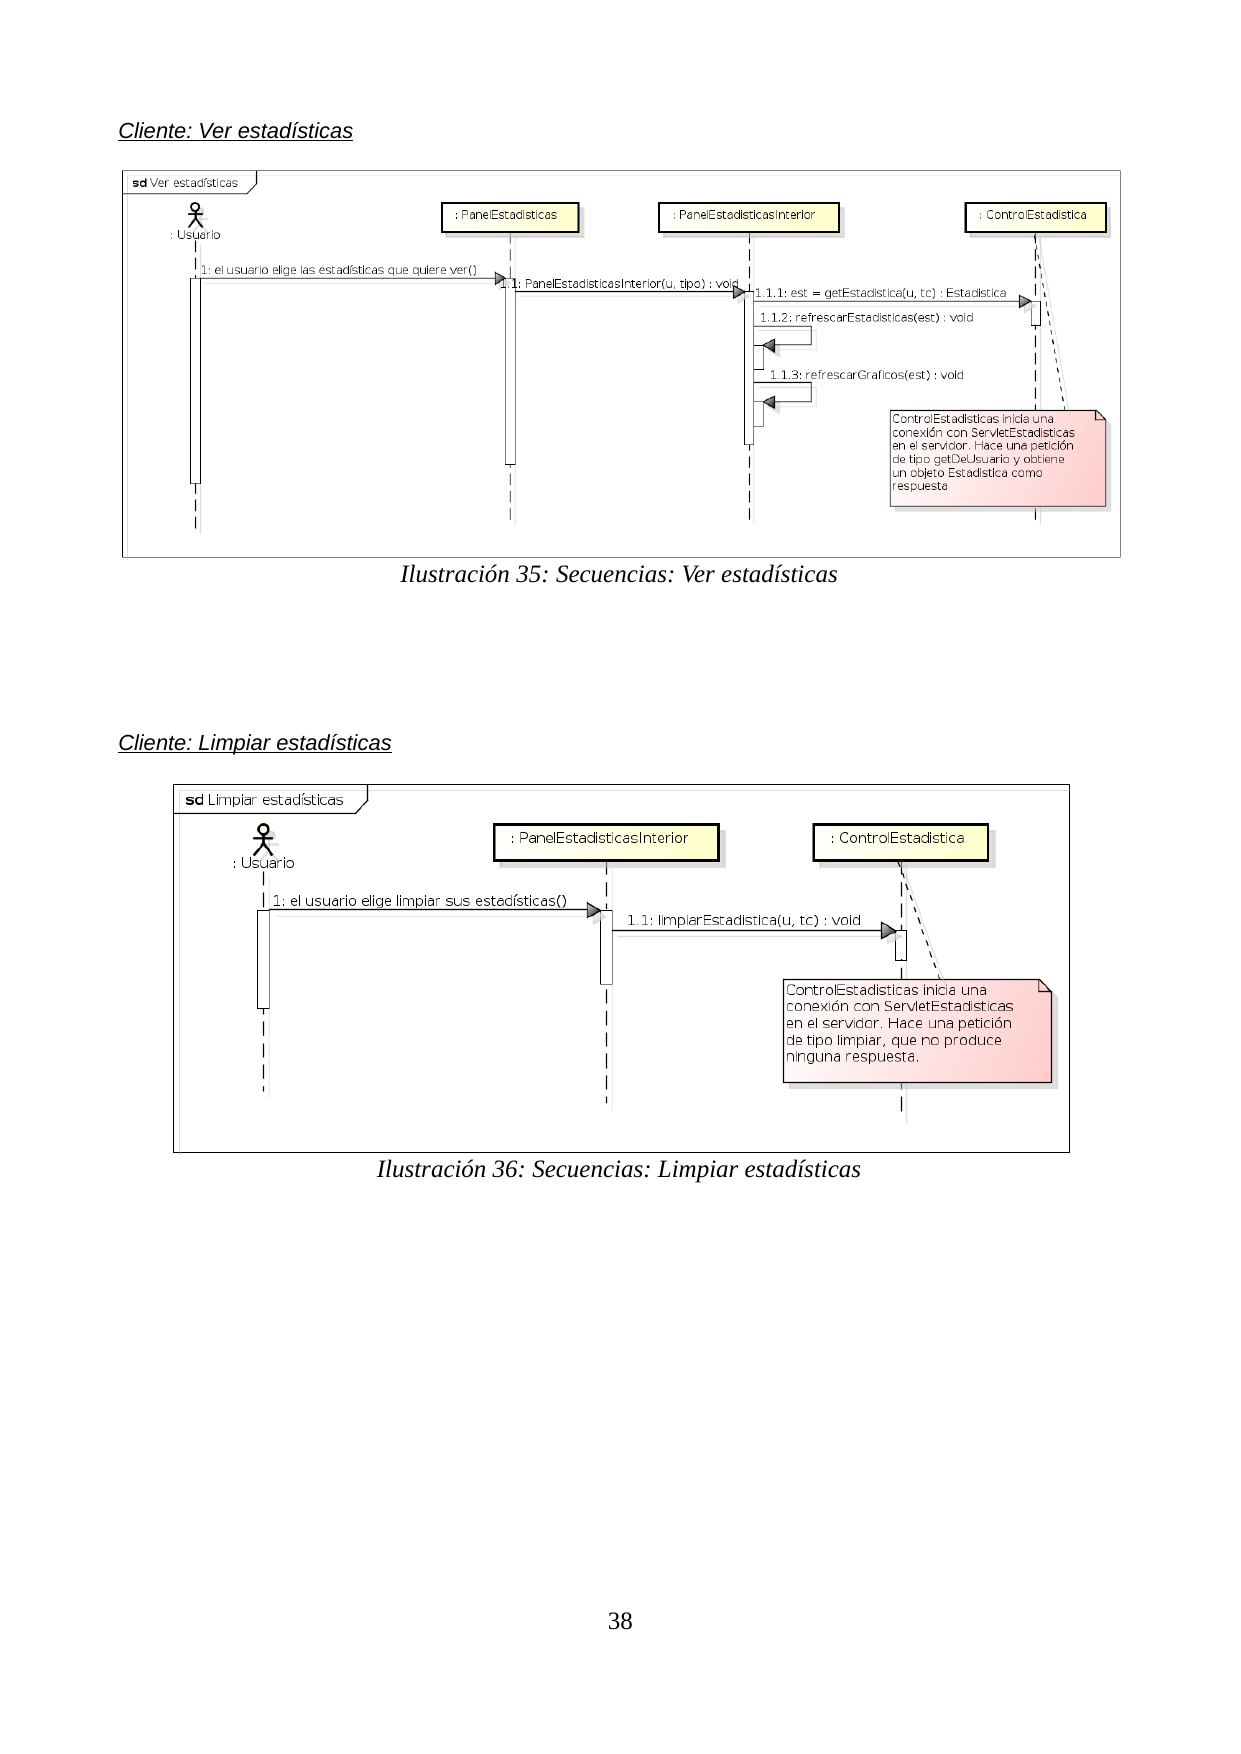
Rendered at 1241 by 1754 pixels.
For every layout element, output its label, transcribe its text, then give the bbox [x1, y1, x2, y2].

picture [169, 780, 1072, 1155]
text Ilustración 36: Secuencias: Limpiar estadísticas [169, 1155, 1071, 1183]
picture [118, 168, 1123, 560]
subtitle Cliente: Ver estadísticas [118, 118, 1122, 143]
text Ilustración 35: Secuencias: Ver estadísticas [118, 560, 1122, 588]
subtitle Cliente: Limpiar estadísticas [118, 730, 1122, 755]
